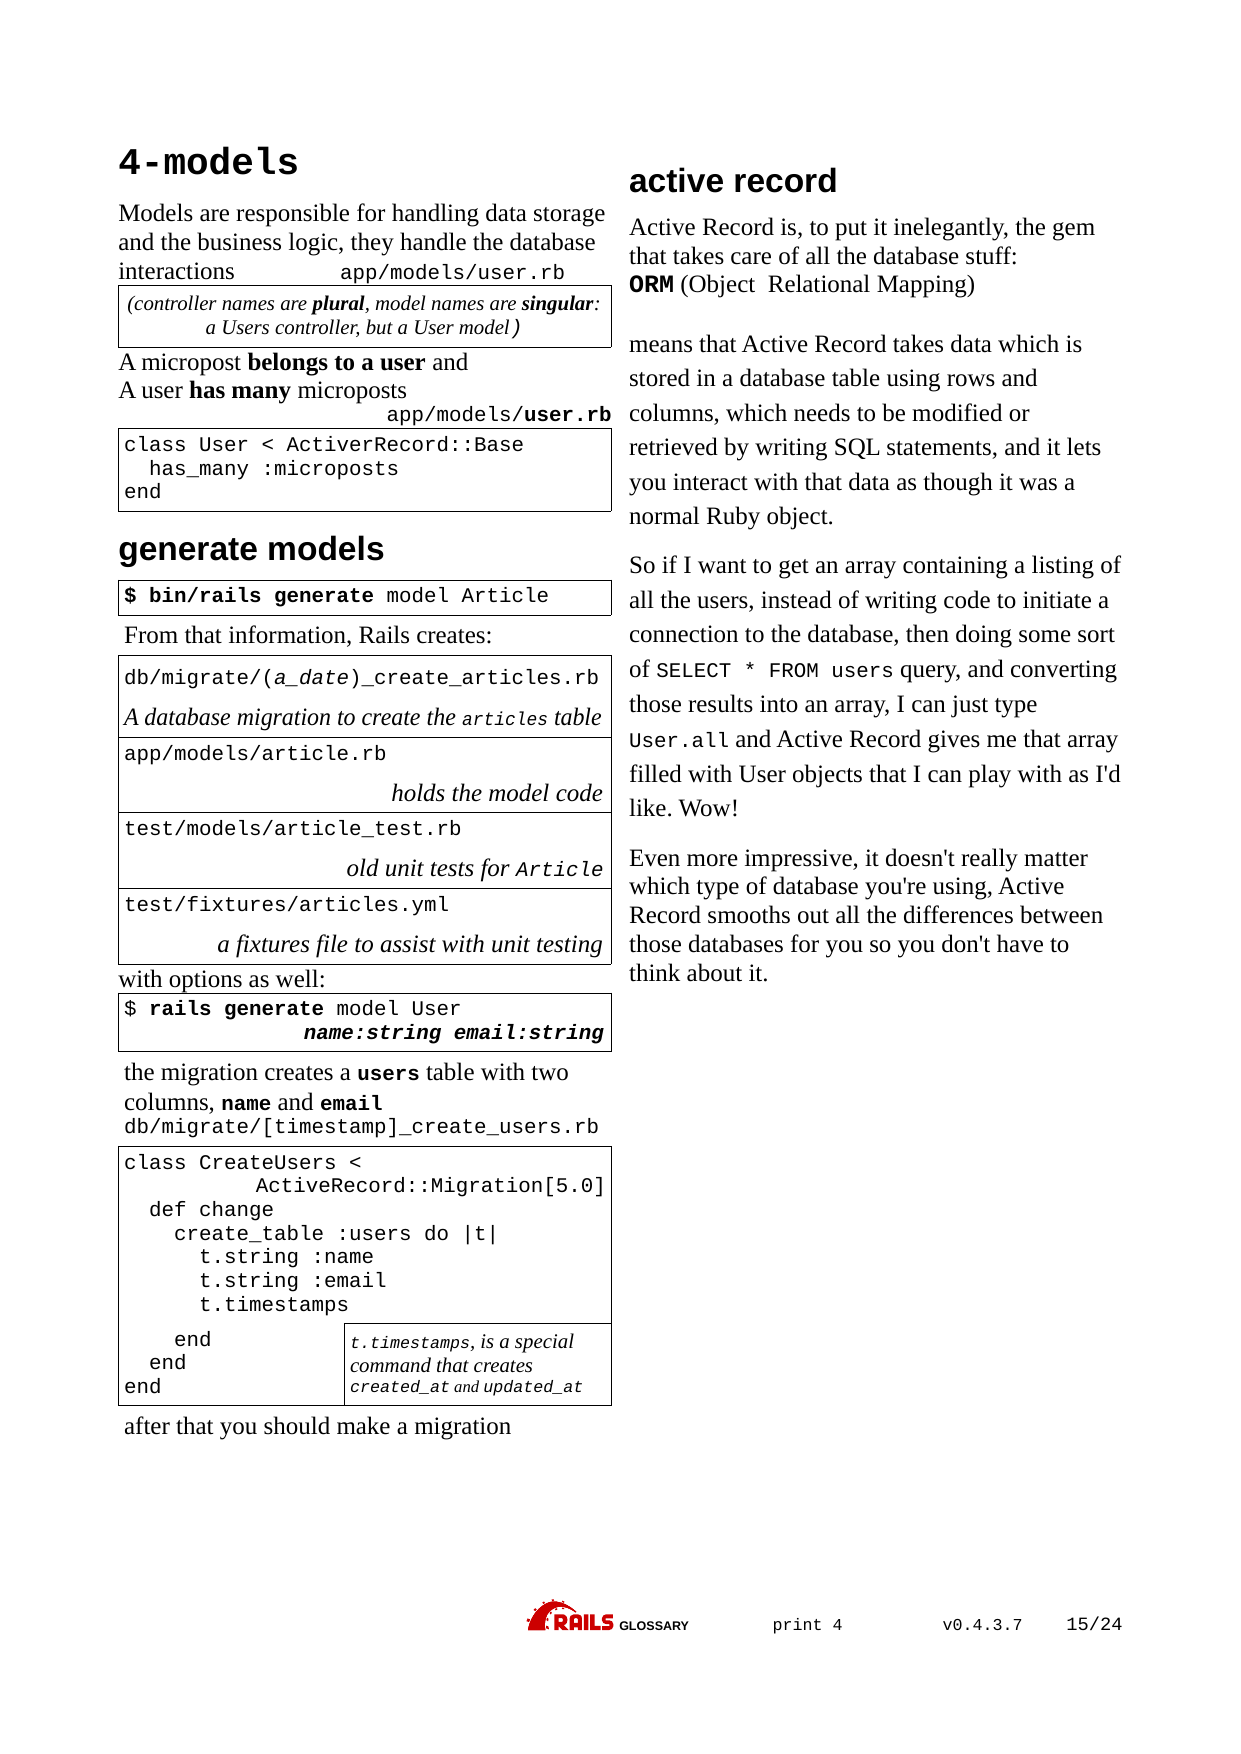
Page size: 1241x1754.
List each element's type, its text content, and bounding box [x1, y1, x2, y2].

table_cell holds the model code [119, 772, 611, 812]
table_header (controller names are plural, model names are singular: a Users controller, but a User model) [119, 286, 611, 347]
table_cell class CreateUsers < ActiveRecord::Migration[5.0] def change create_table :users do |t| t.string :name t.string :email t.timestamps [119, 1147, 611, 1323]
table_cell app/models/article.rb [119, 738, 611, 772]
table_cell after that you should make a migration [118, 1406, 611, 1446]
table_cell end end end [119, 1323, 344, 1405]
table_header $ rails generate model User name:string email:string [119, 994, 611, 1051]
table_cell old unit tests for Article [119, 847, 611, 888]
table_header $ bin/rails generate model Article [119, 581, 611, 615]
table_cell a fixtures file to assist with unit testing [119, 924, 611, 964]
table_cell test/fixtures/articles.yml [119, 889, 611, 923]
text app/models/user.rb [118, 404, 611, 428]
text Models are responsible for handling data storage and the business logic, they handle the database interactions app/models/user.rb [118, 198, 611, 285]
subtitle 4-models [118, 143, 611, 186]
text ORM (Object Relational Mapping) [629, 269, 1122, 300]
text A micropost belongs to a user and [118, 348, 611, 376]
table_cell t.timestamps, is a special command that creates created_at and updated_at [345, 1324, 611, 1405]
table_cell A database migration to create the articles table [119, 696, 611, 737]
text Active Record is, to put it inelegantly, the gem that takes care of all the database stuff: [629, 212, 1122, 269]
table_header From that information, Rails creates: [118, 616, 611, 655]
subtitle generate models [118, 528, 611, 567]
table_header class User < ActiverRecord::Base has_many :microposts end [119, 429, 611, 511]
text Even more impressive, it doesn't really matter which type of database you're using, Active Record smooths out all the differences between those databases for you so you don't have to think about it. [629, 843, 1122, 986]
table_cell test/models/article_test.rb [119, 813, 611, 847]
table_cell db/migrate/(a_date)_create_articles.rb [119, 656, 611, 696]
text with options as well: [118, 965, 611, 993]
text means that Active Record takes data which is stored in a database table using rows and columns, which needs to be modified or retrieved by writing SQL statements, and it lets you interact with that data as though it was a normal Ruby object. [629, 329, 1122, 530]
subtitle active record [629, 161, 1122, 199]
text A user has many microposts [118, 376, 611, 404]
text So if I want to get an array containing a listing of all the users, instead of writing code to initiate a connection to the database, then doing some sort of SELECT * FROM users query, and converting those results into an array, I can just type User.all and Active Record gives me that array filled with User objects that I can play with as I'd like. Wow! [629, 551, 1122, 822]
table_cell the migration creates a users table with two columns, name and email db/migrate/[timestamp]_create_users.rb [118, 1052, 611, 1146]
